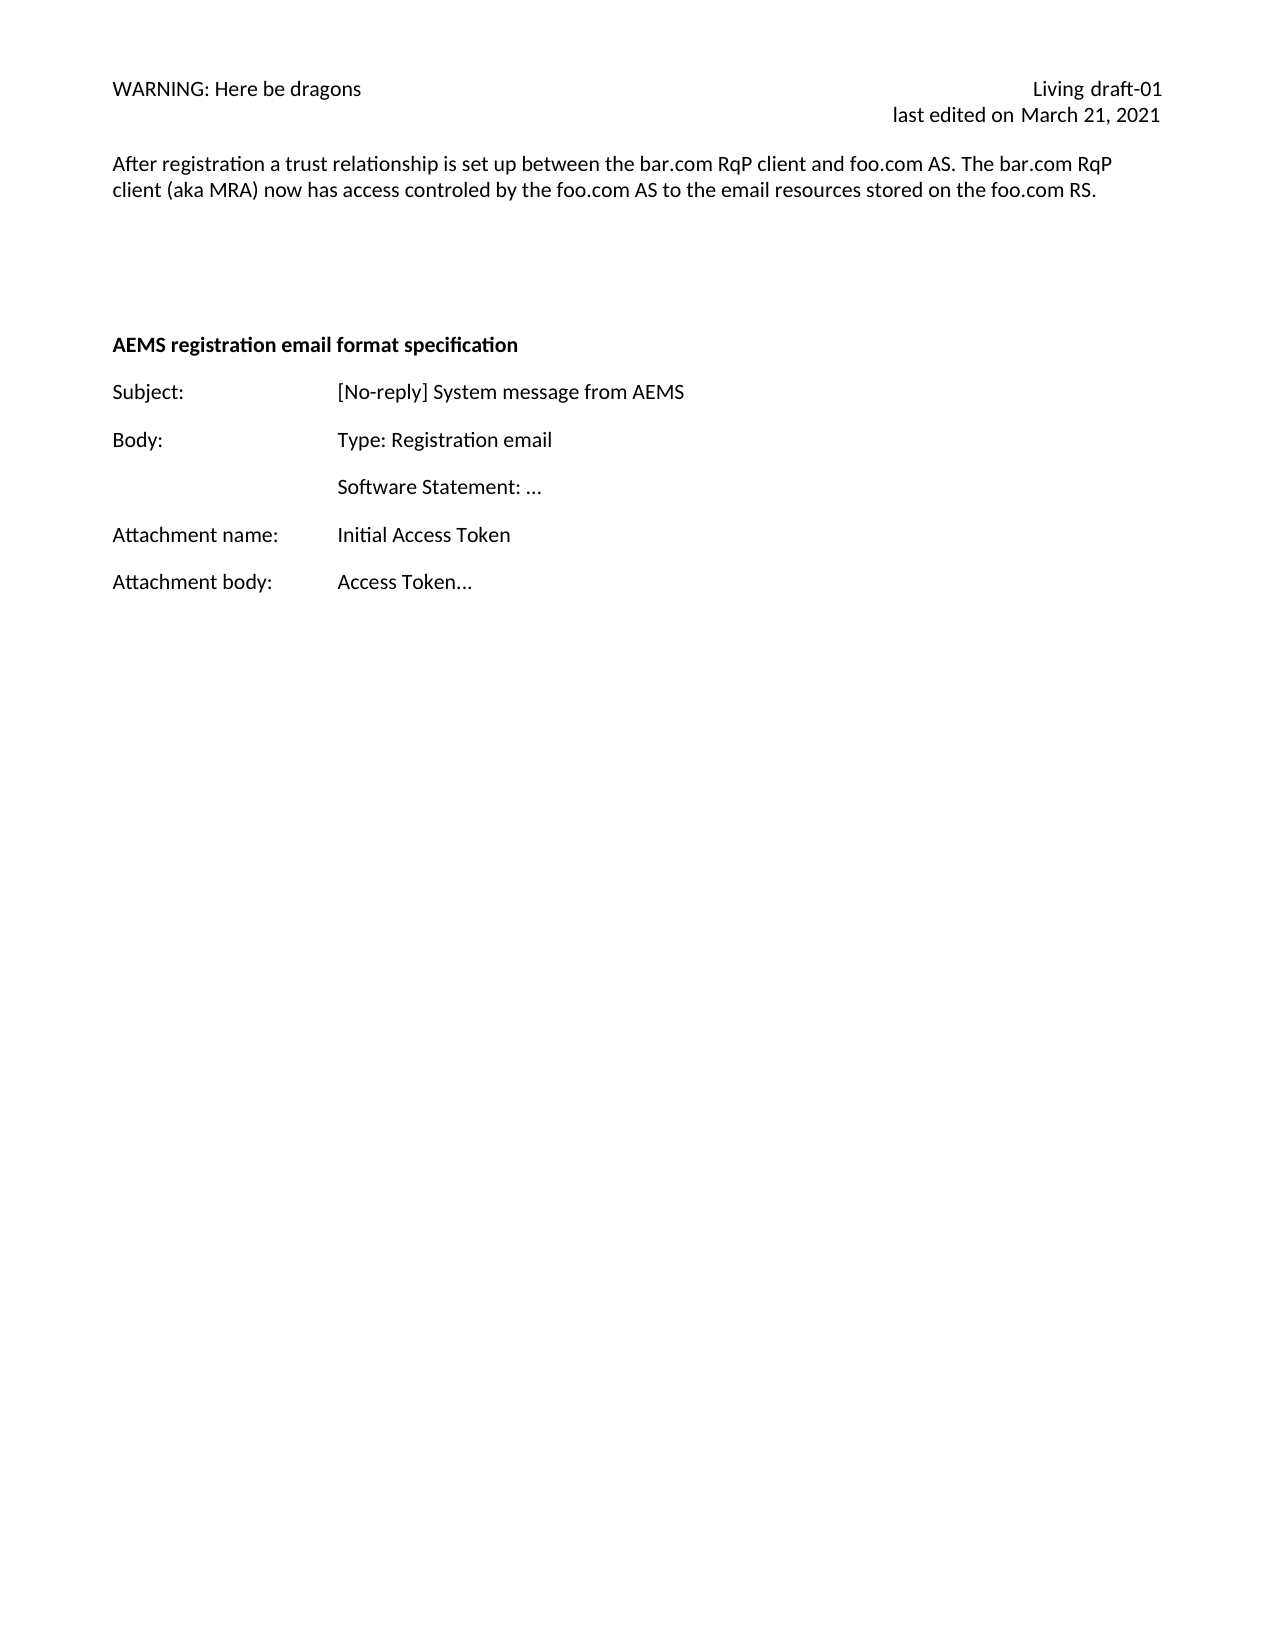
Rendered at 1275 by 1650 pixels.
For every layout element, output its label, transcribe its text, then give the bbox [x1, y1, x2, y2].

text After registration a trust relationship is set up between the bar.com RqP client and foo.com AS. The bar.com RqP client (aka MRA) now has access controled by the foo.com AS to the email resources stored on the foo.com RS. [112, 150, 1162, 203]
text Attachment body: Access Token... [112, 568, 1162, 595]
text Attachment name: Initial Access Token [112, 521, 1162, 547]
text Body: Type: Registration email [112, 426, 1162, 452]
text Subject: [No-reply] System message from AEMS [112, 378, 1162, 405]
text Software Statement: … [112, 473, 1162, 500]
text AEMS registration email format specification [112, 331, 1162, 357]
